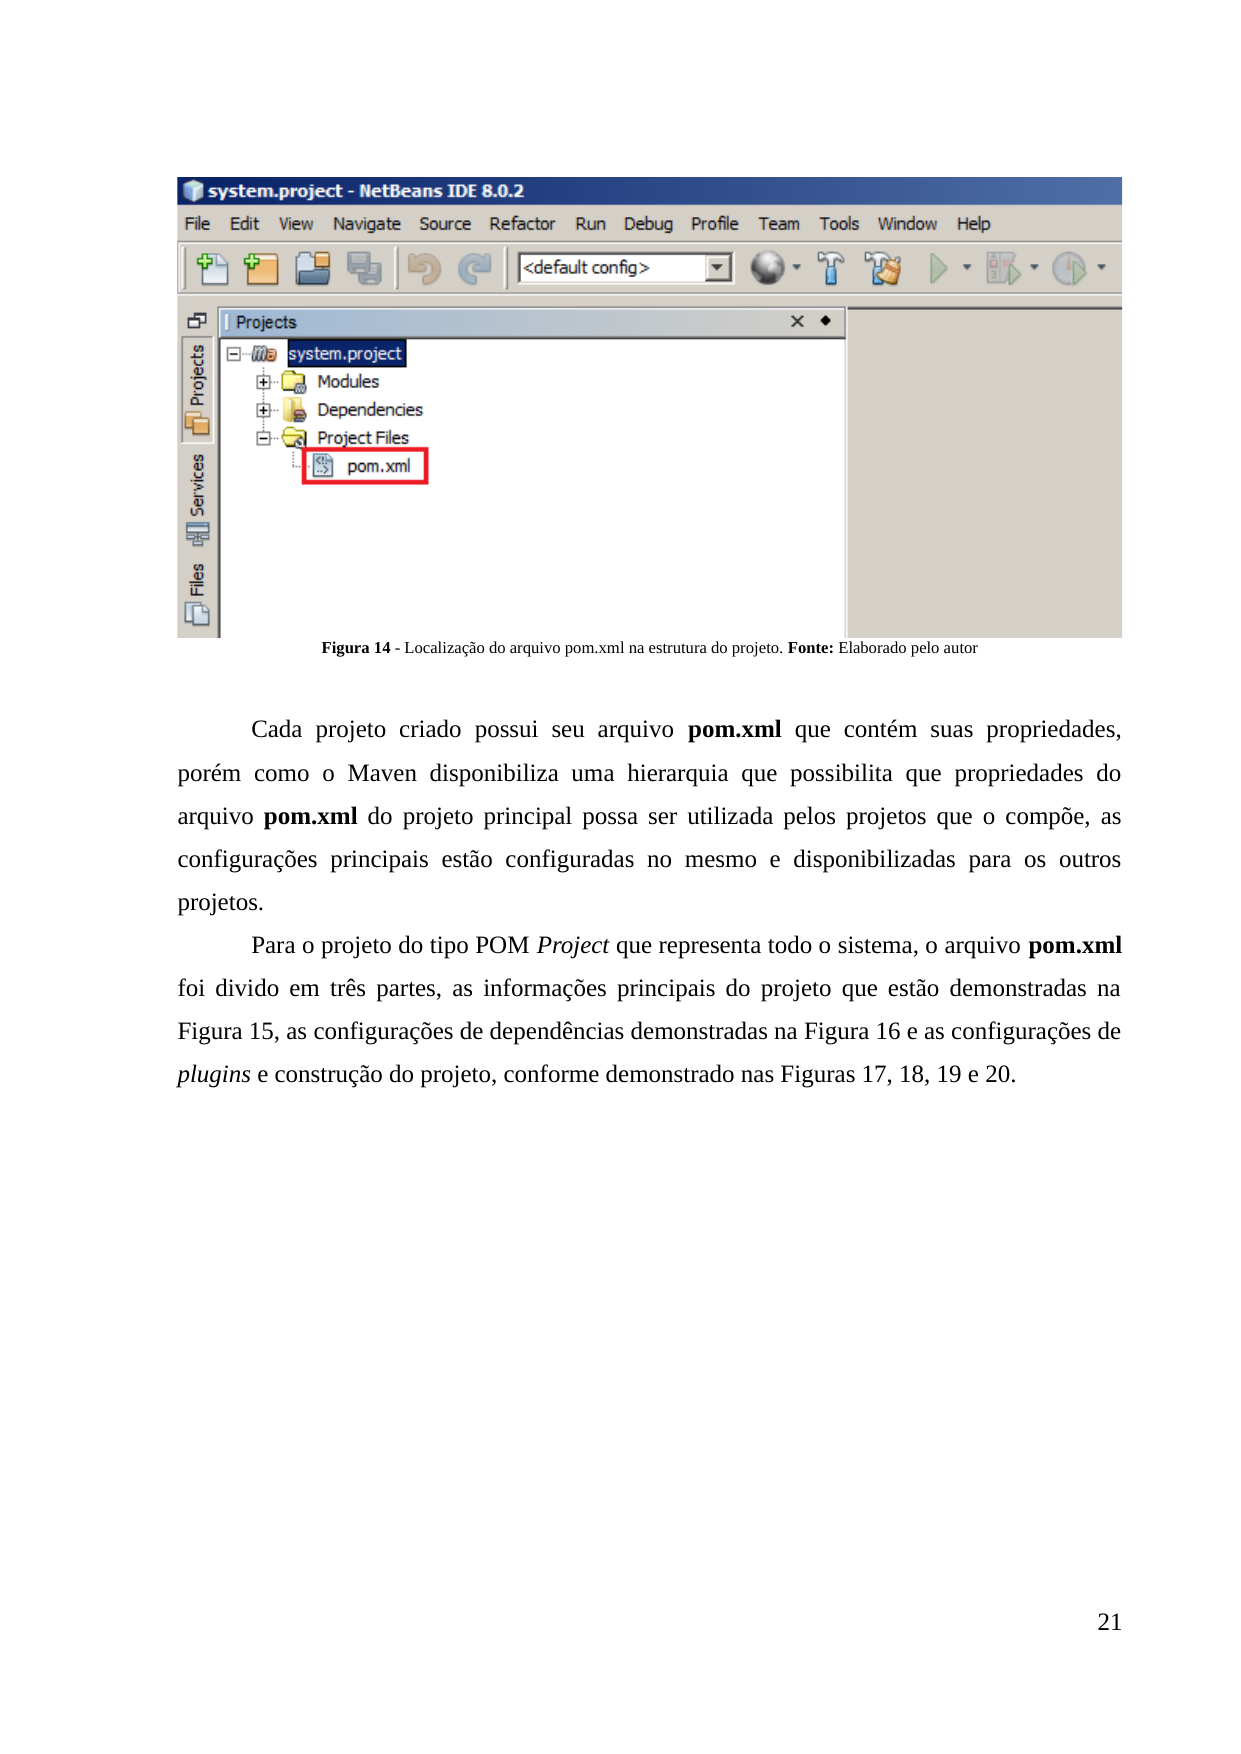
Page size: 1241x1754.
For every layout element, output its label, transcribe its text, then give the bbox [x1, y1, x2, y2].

picture [177, 177, 1123, 638]
text Figura 14 - Localização do arquivo pom.xml na estrutura do projeto. Fonte: Elaborado pelo autor [177, 638, 1122, 657]
text Cada projeto criado possui seu arquivo pom.xml que contém suas propriedades, porém como o Maven disponibiliza uma hierarquia que possibilita que propriedades do arquivo pom.xml do projeto principal possa ser utilizada pelos projetos que o compõe, as configurações principais estão configuradas no mesmo e disponibilizadas para os outros projetos. [177, 714, 1122, 916]
text Para o projeto do tipo POM Project que representa todo o sistema, o arquivo pom.xml foi divido em três partes, as informações principais do projeto que estão demonstradas na Figura 15, as configurações de dependências demonstradas na Figura 16 e as configurações de plugins e construção do projeto, conforme demonstrado nas Figuras 17, 18, 19 e 20. [177, 930, 1122, 1088]
